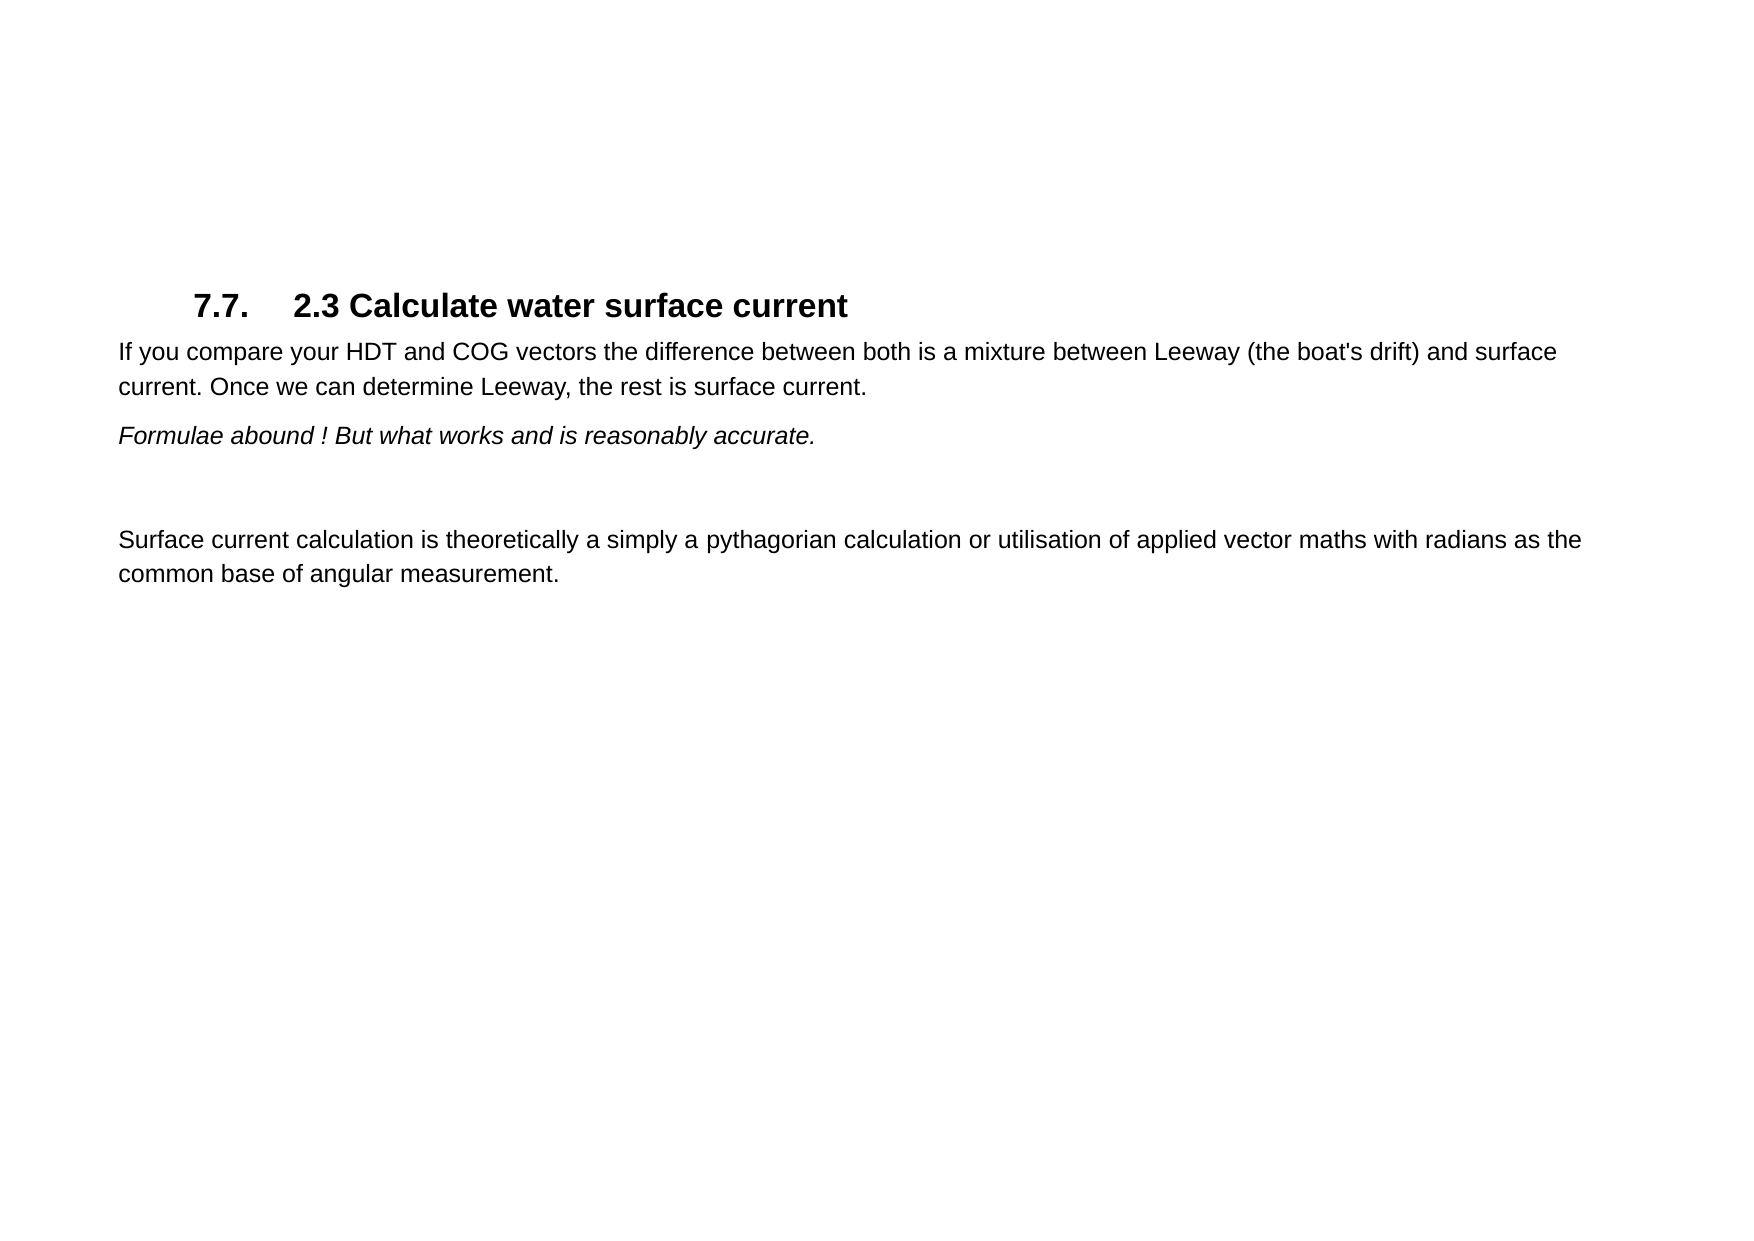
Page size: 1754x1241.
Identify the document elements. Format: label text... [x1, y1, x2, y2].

subtitle 2.3 Calculate water surface current [193, 286, 1636, 325]
text Formulae abound ! But what works and is reasonably accurate. [118, 421, 1636, 449]
text If you compare your HDT and COG vectors the difference between both is a mixture between Leeway (the boat's drift) and surface current. Once we can determine Leeway, the rest is surface current. [118, 337, 1636, 401]
text Surface current calculation is theoretically a simply a pythagorian calculation or utilisation of applied vector maths with radians as the common base of angular measurement. [118, 524, 1636, 588]
